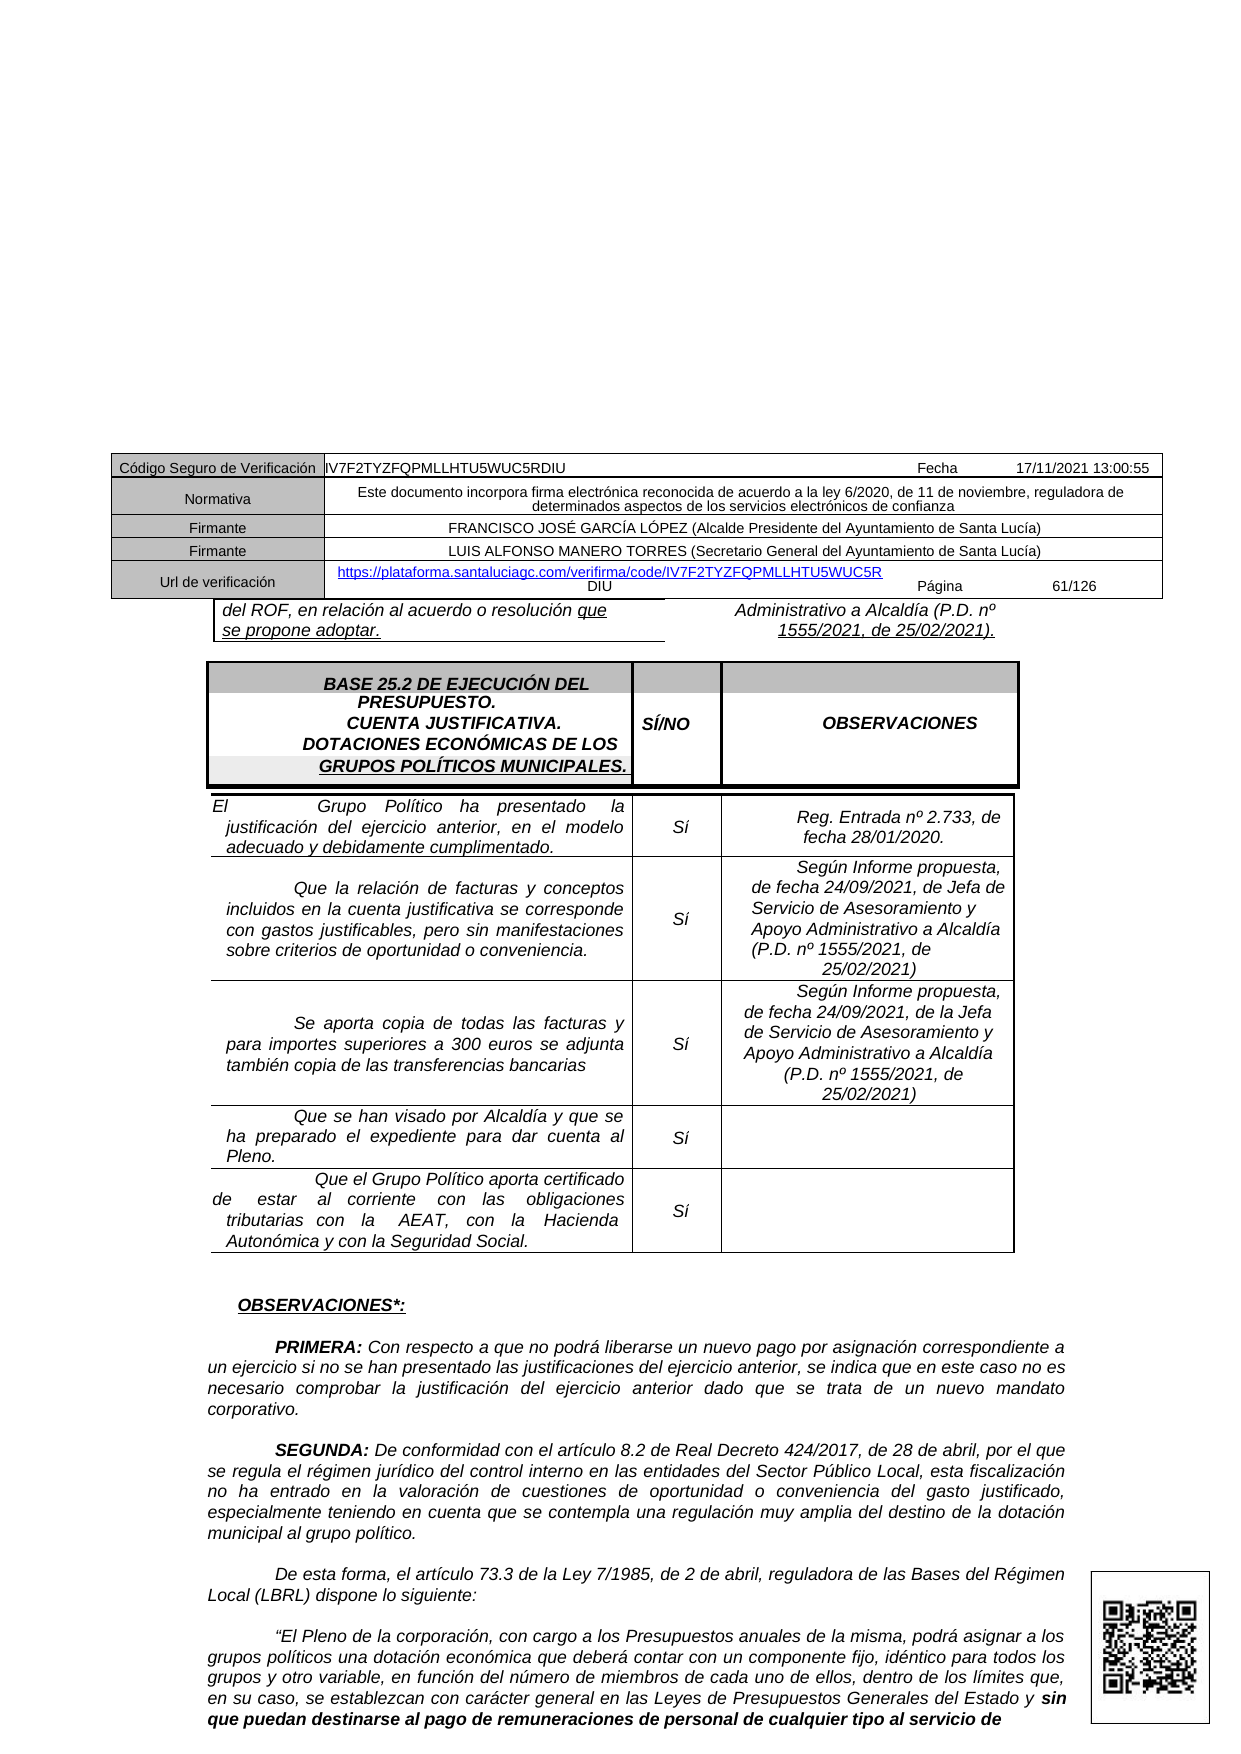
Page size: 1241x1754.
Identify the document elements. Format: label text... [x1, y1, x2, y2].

table_cell Según Informe propuesta, de fecha 24/09/2021, de la Jefa de Servicio de Asesoramiento y Apoyo Administrativo a Alcaldía (P.D. nº 1555/2021, de 25/02/2021) [722, 981, 1013, 1104]
table_header del ROF, en relación al acuerdo o resolución que se propone adoptar. [215, 600, 664, 641]
text “El Pleno de la corporación, con cargo a los Presupuestos anuales de la misma, podrá asignar a los grupos políticos una dotación económica que deberá contar con un componente fijo, idéntico para todos los grupos y otro variable, en función del número de miembros de cada uno de ellos, dentro de los límites que, en su caso, se establezcan con carácter general en las Leyes de Presupuestos Generales del Estado y sin que puedan destinarse al pago de remuneraciones de personal de cualquier tipo al servicio de [207, 1626, 1067, 1729]
text PRIMERA: Con respecto a que no podrá liberarse un nuevo pago por asignación correspondiente a un ejercicio si no se han presentado las justificaciones del ejercicio anterior, se indica que en este caso no es necesario comprobar la justificación del ejercicio anterior dado que se trata de un nuevo mandato corporativo. [207, 1337, 1067, 1419]
table_cell Sí [633, 981, 721, 1104]
text OBSERVACIONES*: [237, 1295, 1164, 1316]
table_header BASE 25.2 DE EJECUCIÓN DEL [209, 663, 631, 693]
table_cell [723, 735, 1017, 756]
table_cell Según Informe propuesta, de fecha 24/09/2021, de Jefa de Servicio de Asesoramiento y Apoyo Administrativo a Alcaldía (P.D. nº 1555/2021, de 25/02/2021) [722, 857, 1013, 980]
table_cell [634, 693, 720, 714]
table_cell [722, 1169, 1013, 1252]
table_cell [723, 756, 1017, 784]
table_header El Grupo Político ha presentado la justificación del ejercicio anterior, en el modelo adecuado y debidamente cumplimentado. [211, 796, 632, 856]
table_cell Normativa [112, 478, 324, 514]
table_cell Sí [633, 857, 721, 980]
table_cell [634, 756, 720, 784]
table_cell Este documento incorpora firma electrónica reconocida de acuerdo a la ley 6/2020, de 11 de noviembre, reguladora de determinados aspectos de los servicios electrónicos de confianza [325, 478, 1162, 514]
table_header Código Seguro de Verificación [112, 454, 324, 476]
table_cell [722, 1106, 1013, 1167]
picture [1092, 1572, 1209, 1723]
table_header Sí [633, 796, 721, 856]
table_header [634, 663, 720, 693]
table_cell CUENTA JUSTIFICATIVA. [209, 714, 631, 734]
table_cell OBSERVACIONES [723, 714, 1017, 734]
table_cell https://plataforma.santaluciagc.com/verifirma/code/IV7F2TYZFQPMLLHTU5WUC5R DIU Página 61/126 [325, 561, 1162, 598]
table_cell PRESUPUESTO. [209, 693, 631, 714]
table_header [723, 663, 1017, 693]
table_cell Firmante [112, 538, 324, 560]
table_cell GRUPOS POLÍTICOS MUNICIPALES. [209, 756, 631, 784]
table_header Reg. Entrada nº 2.733, de fecha 28/01/2020. [722, 796, 1013, 856]
table_cell Que el Grupo Político aporta certificado de estar al corriente con las obligaciones tributarias con la AEAT, con la Hacienda Autonómica y con la Seguridad Social. [211, 1169, 632, 1252]
table_cell Se aporta copia de todas las facturas y para importes superiores a 300 euros se adjunta también copia de las transferencias bancarias [211, 981, 632, 1104]
table_cell Sí [633, 1106, 721, 1167]
table_cell DOTACIONES ECONÓMICAS DE LOS [209, 735, 631, 756]
table_cell FRANCISCO JOSÉ GARCÍA LÓPEZ (Alcalde Presidente del Ayuntamiento de Santa Lucía) [325, 515, 1162, 537]
table_cell SÍ/NO [634, 714, 720, 734]
table_cell Que la relación de facturas y conceptos incluidos en la cuenta justificativa se corresponde con gastos justificables, pero sin manifestaciones sobre criterios de oportunidad o conveniencia. [211, 857, 632, 980]
table_cell Url de verificación [112, 561, 324, 598]
table_cell Sí [633, 1169, 721, 1252]
table_cell [634, 735, 720, 756]
table_cell [723, 693, 1017, 714]
text De esta forma, el artículo 73.3 de la Ley 7/1985, de 2 de abril, reguladora de las Bases del Régimen Local (LBRL) dispone lo siguiente: [207, 1564, 1067, 1605]
table_cell LUIS ALFONSO MANERO TORRES (Secretario General del Ayuntamiento de Santa Lucía) [325, 538, 1162, 560]
table_cell Firmante [112, 515, 324, 537]
text SEGUNDA: De conformidad con el artículo 8.2 de Real Decreto 424/2017, de 28 de abril, por el que se regula el régimen jurídico del control interno en las entidades del Sector Público Local, esta fiscalización no ha entrado en la valoración de cuestiones de oportunidad o conveniencia del gasto justificado, especialmente teniendo en cuenta que se contempla una regulación muy amplia del destino de la dotación municipal al grupo político. [207, 1440, 1067, 1543]
table_header Administrativo a Alcaldía (P.D. nº 1555/2021, de 25/02/2021). [665, 599, 1164, 641]
table_header IV7F2TYZFQPMLLHTU5WUC5RDIU Fecha 17/11/2021 13:00:55 [325, 454, 1162, 476]
table_cell Que se han visado por Alcaldía y que se ha preparado el expediente para dar cuenta al Pleno. [211, 1106, 632, 1167]
